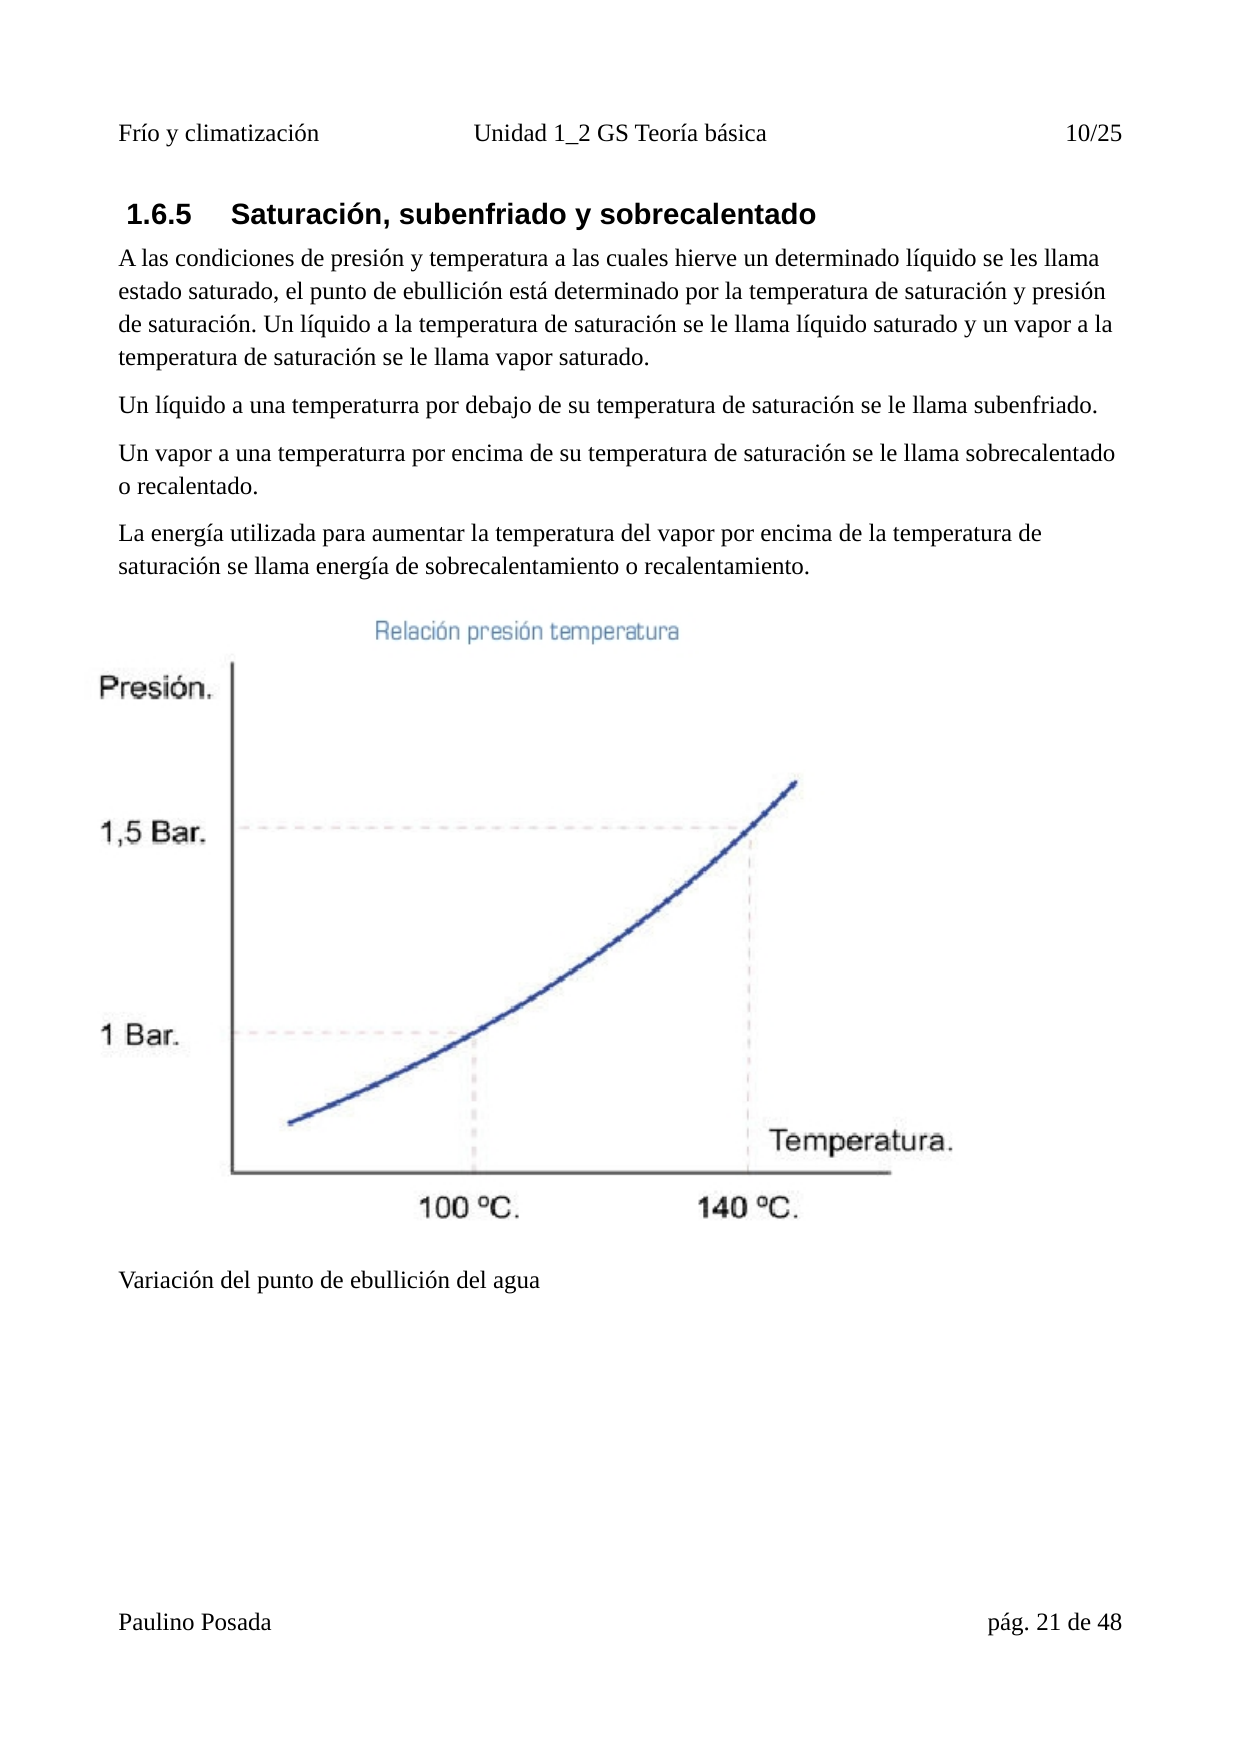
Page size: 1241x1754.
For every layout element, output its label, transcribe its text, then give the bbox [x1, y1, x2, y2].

text Un líquido a una temperaturra por debajo de su temperatura de saturación se le llama subenfriado. [118, 390, 1122, 419]
subtitle Saturación, subenfriado y sobrecalentado [118, 197, 1122, 231]
text La energía utilizada para aumentar la temperatura del vapor por encima de la temperatura de saturación se llama energía de sobrecalentamiento o recalentamiento. [118, 518, 1122, 580]
text Un vapor a una temperaturra por encima de su temperatura de saturación se le llama sobrecalentado o recalentado. [118, 438, 1122, 499]
text Variación del punto de ebullición del agua [118, 1265, 1122, 1294]
picture [73, 582, 968, 1244]
text A las condiciones de presión y temperatura a las cuales hierve un determinado líquido se les llama estado saturado, el punto de ebullición está determinado por la temperatura de saturación y presión de saturación. Un líquido a la temperatura de saturación se le llama líquido saturado y un vapor a la temperatura de saturación se le llama vapor saturado. [118, 243, 1122, 371]
